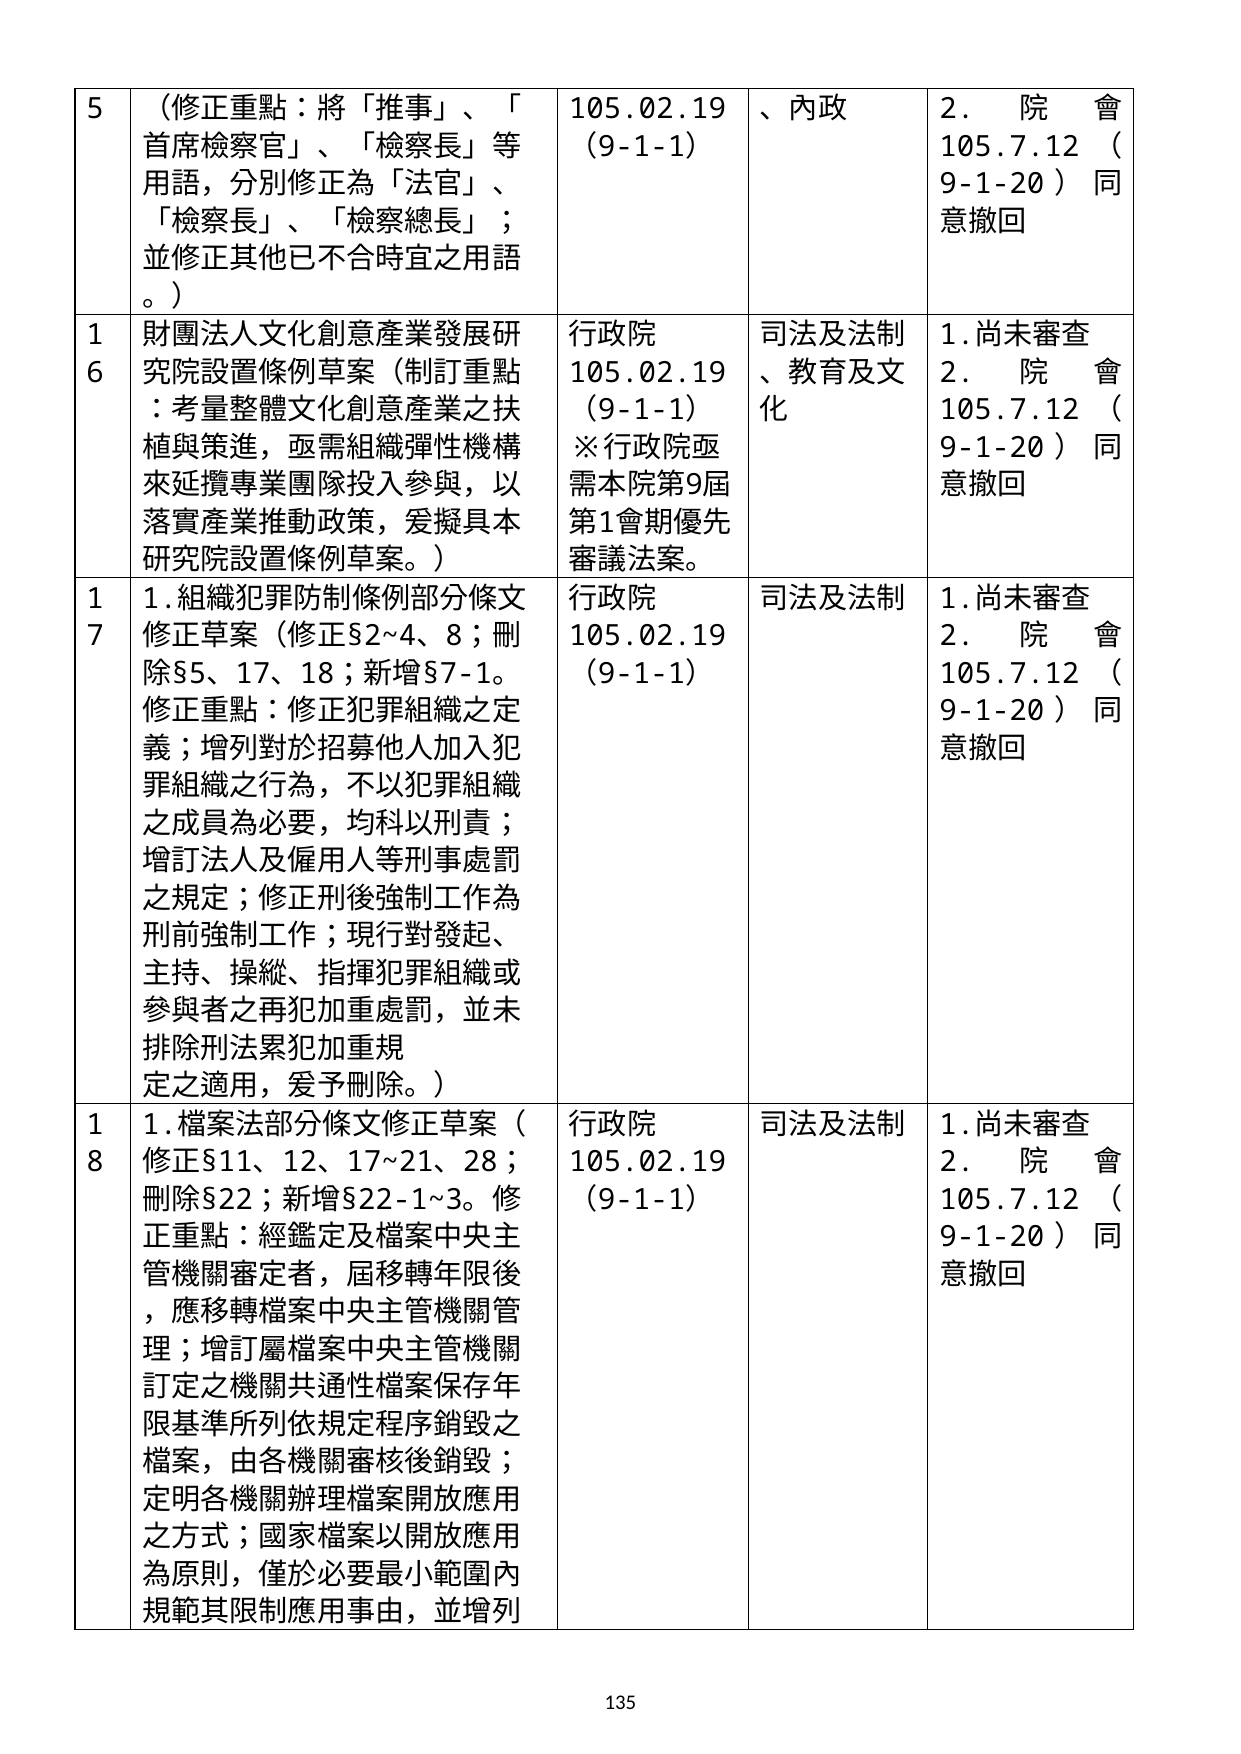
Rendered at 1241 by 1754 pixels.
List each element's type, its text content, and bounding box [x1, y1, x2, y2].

table_cell 18 [76, 1104, 130, 1629]
table_cell 1.尚未審查 2.院會105.7.12（9-1-20）同意撤回 [928, 578, 1133, 1103]
table_cell 1.檔案法部分條文修正草案（修正§11、12、17~21、28；刪除§22；新增§22-1~3。修正重點：經鑑定及檔案中央主管機關審定者，屆移轉年限後，應移轉檔案中央主管機關管理；增訂屬檔案中央主管機關訂定之機關共通性檔案保存年限基準所列依規定程序銷毀之檔案，由各機關審核後銷毀；定明各機關辦理檔案開放應用之方式；國家檔案以開放應用為原則，僅於必要最小範圍內規範其限制應用事由，並增列 [131, 1104, 557, 1629]
table_cell 行政院 105.02.19 （9-1-1） ※行政院亟需本院第9屆第1會期優先審議法案。 [558, 315, 748, 577]
table_cell 行政院 105.02.19 （9-1-1） [558, 578, 748, 1103]
table_cell 司法及法制、教育及文化 [749, 315, 927, 577]
table_cell 財團法人文化創意產業發展研究院設置條例草案（制訂重點：考量整體文化創意產業之扶植與策進，亟需組織彈性機構來延攬專業團隊投入參與，以落實產業推動政策，爰擬具本研究院設置條例草案。） [131, 315, 557, 577]
table_cell 2.院會105.7.12（9-1-20）同意撤回 [928, 89, 1133, 314]
table_cell 1.尚未審查 2.院會105.7.12（9-1-20）同意撤回 [928, 315, 1133, 577]
table_cell 行政院 105.02.19 （9-1-1） [558, 1104, 748, 1629]
table_cell 、內政 [749, 89, 927, 314]
table_cell 16 [76, 315, 130, 577]
table_cell 17 [76, 578, 130, 1103]
table_cell 司法及法制 [749, 578, 927, 1103]
table_cell （修正重點：將「推事」、「首席檢察官」、「檢察長」等用語，分別修正為「法官」、「檢察長」、「檢察總長」；並修正其他已不合時宜之用語。） [131, 89, 557, 314]
table_cell 105.02.19 （9-1-1） [558, 89, 748, 314]
table_cell 1.尚未審查 2.院會105.7.12（9-1-20）同意撤回 [928, 1104, 1133, 1629]
table_cell 1.組織犯罪防制條例部分條文修正草案（修正§2~4、8；刪除§5、17、18；新增§7-1。修正重點：修正犯罪組織之定義；增列對於招募他人加入犯罪組織之行為，不以犯罪組織之成員為必要，均科以刑責；增訂法人及僱用人等刑事處罰之規定；修正刑後強制工作為刑前強制工作；現行對發起、主持、操縱、指揮犯罪組織或參與者之再犯加重處罰，並未排除刑法累犯加重規 定之適用，爰予刪除。） [131, 578, 557, 1103]
table_cell 司法及法制 [749, 1104, 927, 1629]
table_cell 5 [76, 89, 130, 314]
